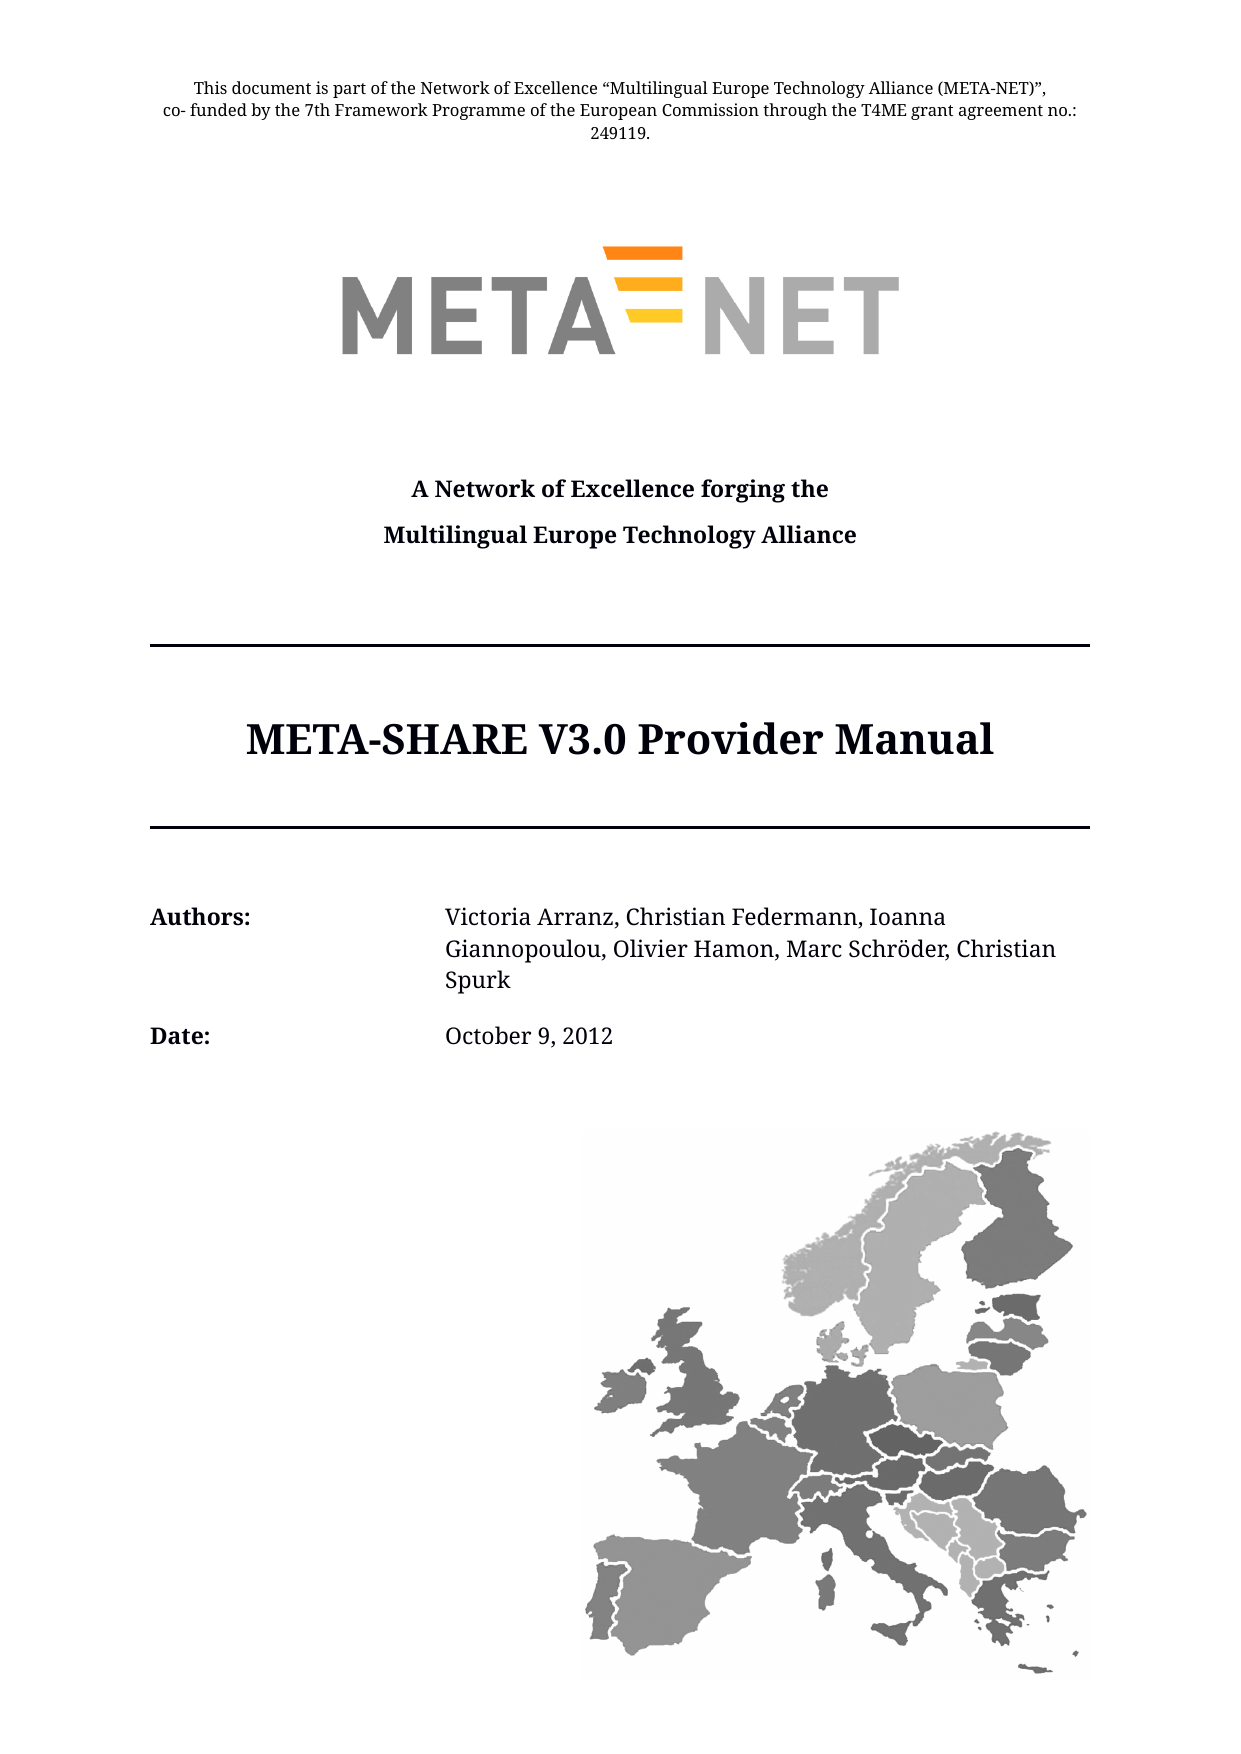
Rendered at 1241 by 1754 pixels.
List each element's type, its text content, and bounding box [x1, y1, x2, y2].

text META-SHARE V3.0 Provider Manual [150, 710, 1090, 767]
picture [581, 1129, 1091, 1681]
text Authors: Victoria Arranz, Christian Federmann, Ioanna Giannopoulou, Olivier Hamon, Marc Schröder, Christian Spurk [150, 901, 1090, 995]
text A Network of Excellence forging the [150, 472, 1090, 504]
text Multilingual Europe Technology Alliance [150, 519, 1090, 551]
picture [332, 242, 908, 358]
text Date: October 9, 2012 [150, 1020, 1090, 1051]
